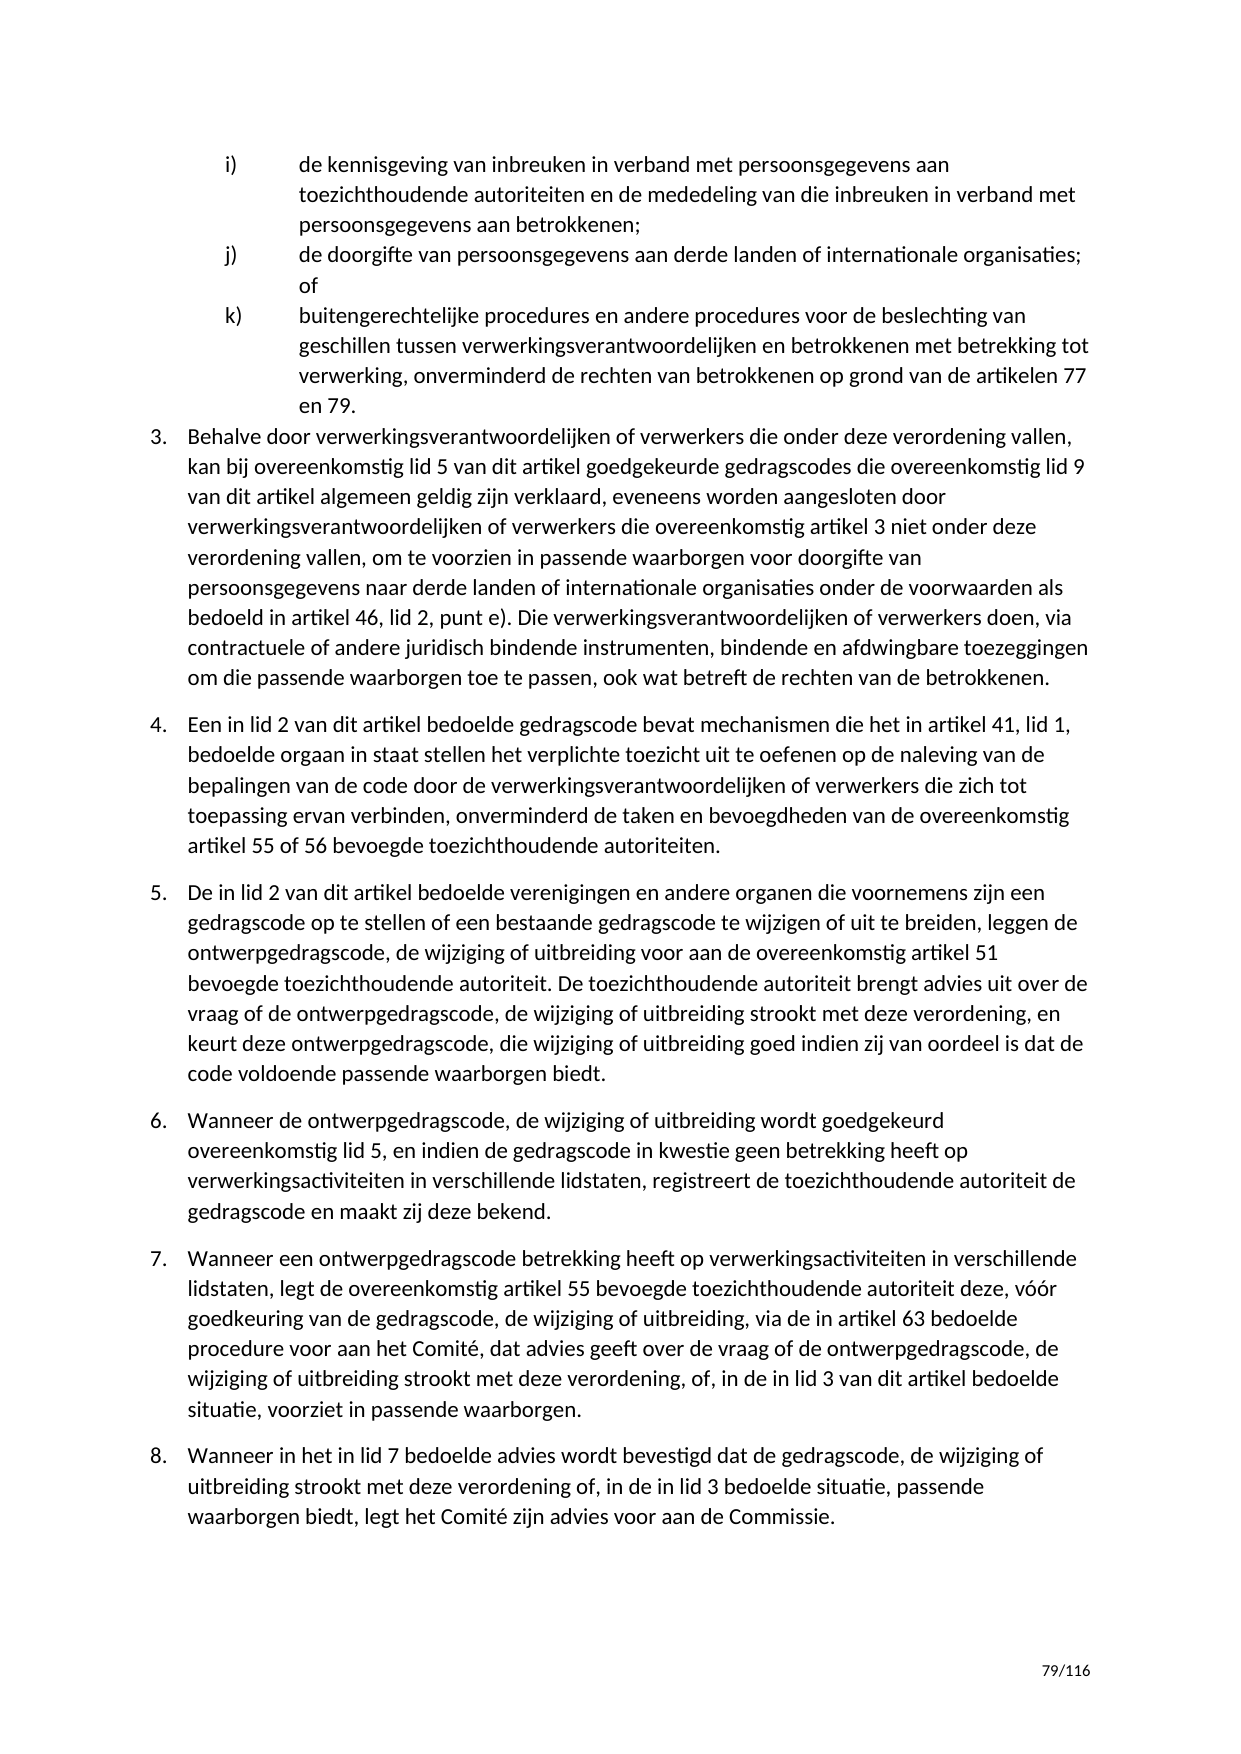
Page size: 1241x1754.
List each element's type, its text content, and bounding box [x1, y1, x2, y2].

list De in lid 2 van dit artikel bedoelde verenigingen en andere organen die voornemens zijn een gedragscode op te stellen of een bestaande gedragscode te wijzigen of uit te breiden, leggen de ontwerpgedragscode, de wijziging of uitbreiding voor aan de overeenkomstig artikel 51 bevoegde toezichthoudende autoriteit. De toezichthoudende autoriteit brengt advies uit over de vraag of de ontwerpgedragscode, de wijziging of uitbreiding strookt met deze verordening, en keurt deze ontwerpgedragscode, die wijziging of uitbreiding goed indien zij van oordeel is dat de code voldoende passende waarborgen biedt. [150, 878, 1090, 1087]
list de doorgifte van persoonsgegevens aan derde landen of internationale organisaties; of [225, 241, 1090, 299]
list Wanneer in het in lid 7 bedoelde advies wordt bevestigd dat de gedragscode, de wijziging of uitbreiding strookt met deze verordening of, in de in lid 3 bedoelde situatie, passende waarborgen biedt, legt het Comité zijn advies voor aan de Commissie. [150, 1442, 1090, 1530]
list Behalve door verwerkingsverantwoordelijken of verwerkers die onder deze verordening vallen, kan bij overeenkomstig lid 5 van dit artikel goedgekeurde gedragscodes die overeenkomstig lid 9 van dit artikel algemeen geldig zijn verklaard, eveneens worden aangesloten door verwerkingsverantwoordelijken of verwerkers die overeenkomstig artikel 3 niet onder deze verordening vallen, om te voorzien in passende waarborgen voor doorgifte van persoonsgegevens naar derde landen of internationale organisaties onder de voorwaarden als bedoeld in artikel 46, lid 2, punt e). Die verwerkingsverantwoordelijken of verwerkers doen, via contractuele of andere juridisch bindende instrumenten, bindende en afdwingbare toezeggingen om die passende waarborgen toe te passen, ook wat betreft de rechten van de betrokkenen. [150, 422, 1090, 692]
list Een in lid 2 van dit artikel bedoelde gedragscode bevat mechanismen die het in artikel 41, lid 1, bedoelde orgaan in staat stellen het verplichte toezicht uit te oefenen op de naleving van de bepalingen van de code door de verwerkingsverantwoordelijken of verwerkers die zich tot toepassing ervan verbinden, onverminderd de taken en bevoegdheden van de overeenkomstig artikel 55 of 56 bevoegde toezichthoudende autoriteiten. [150, 710, 1090, 859]
list buitengerechtelijke procedures en andere procedures voor de beslechting van geschillen tussen verwerkingsverantwoordelijken en betrokkenen met betrekking tot verwerking, onverminderd de rechten van betrokkenen op grond van de artikelen 77 en 79. [225, 301, 1090, 420]
list Wanneer de ontwerpgedragscode, de wijziging of uitbreiding wordt goedgekeurd overeenkomstig lid 5, en indien de gedragscode in kwestie geen betrekking heeft op verwerkingsactiviteiten in verschillende lidstaten, registreert de toezichthoudende autoriteit de gedragscode en maakt zij deze bekend. [150, 1106, 1090, 1225]
list Wanneer een ontwerpgedragscode betrekking heeft op verwerkingsactiviteiten in verschillende lidstaten, legt de overeenkomstig artikel 55 bevoegde toezichthoudende autoriteit deze, vóór goedkeuring van de gedragscode, de wijziging of uitbreiding, via de in artikel 63 bedoelde procedure voor aan het Comité, dat advies geeft over de vraag of de ontwerpgedragscode, de wijziging of uitbreiding strookt met deze verordening, of, in de in lid 3 van dit artikel bedoelde situatie, voorziet in passende waarborgen. [150, 1244, 1090, 1423]
list de kennisgeving van inbreuken in verband met persoonsgegevens aan toezichthoudende autoriteiten en de mededeling van die inbreuken in verband met persoonsgegevens aan betrokkenen; [225, 150, 1090, 238]
